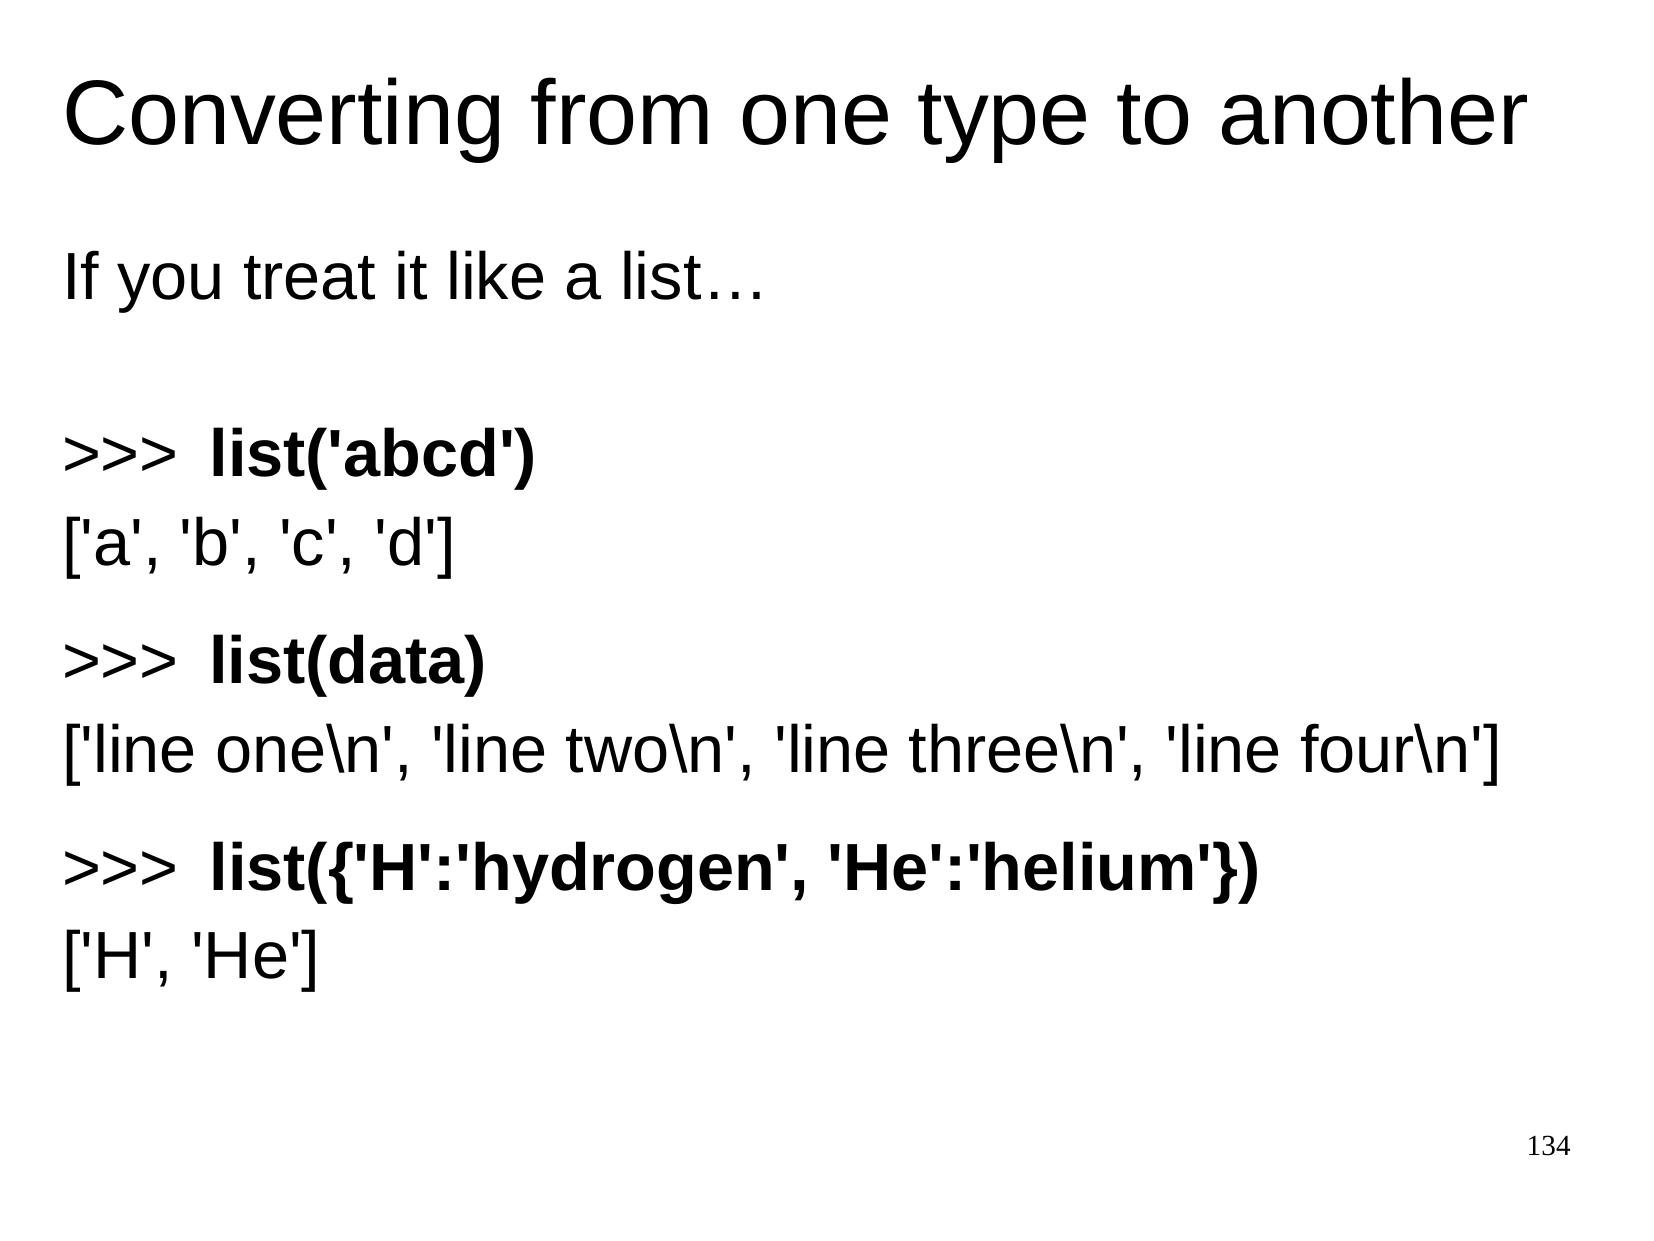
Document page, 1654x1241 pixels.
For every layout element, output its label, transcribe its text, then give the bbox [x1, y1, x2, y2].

text_box list(data) [206, 620, 491, 701]
text_box >>> [59, 826, 183, 908]
text_box list('abcd') [206, 413, 541, 495]
text_box Converting from one type to another [59, 59, 1534, 168]
text_box >>> [59, 620, 183, 701]
text_box >>> [59, 413, 183, 495]
text_box ['H', 'He'] [59, 915, 324, 997]
text_box If you treat it like a list… [59, 236, 773, 318]
text_box ['line one\n', 'line two\n', 'line three\n', 'line four\n'] [59, 708, 1507, 790]
text_box ['a', 'b', 'c', 'd'] [59, 502, 460, 583]
text_box list({'H':'hydrogen', 'He':'helium'}) [206, 826, 1266, 908]
